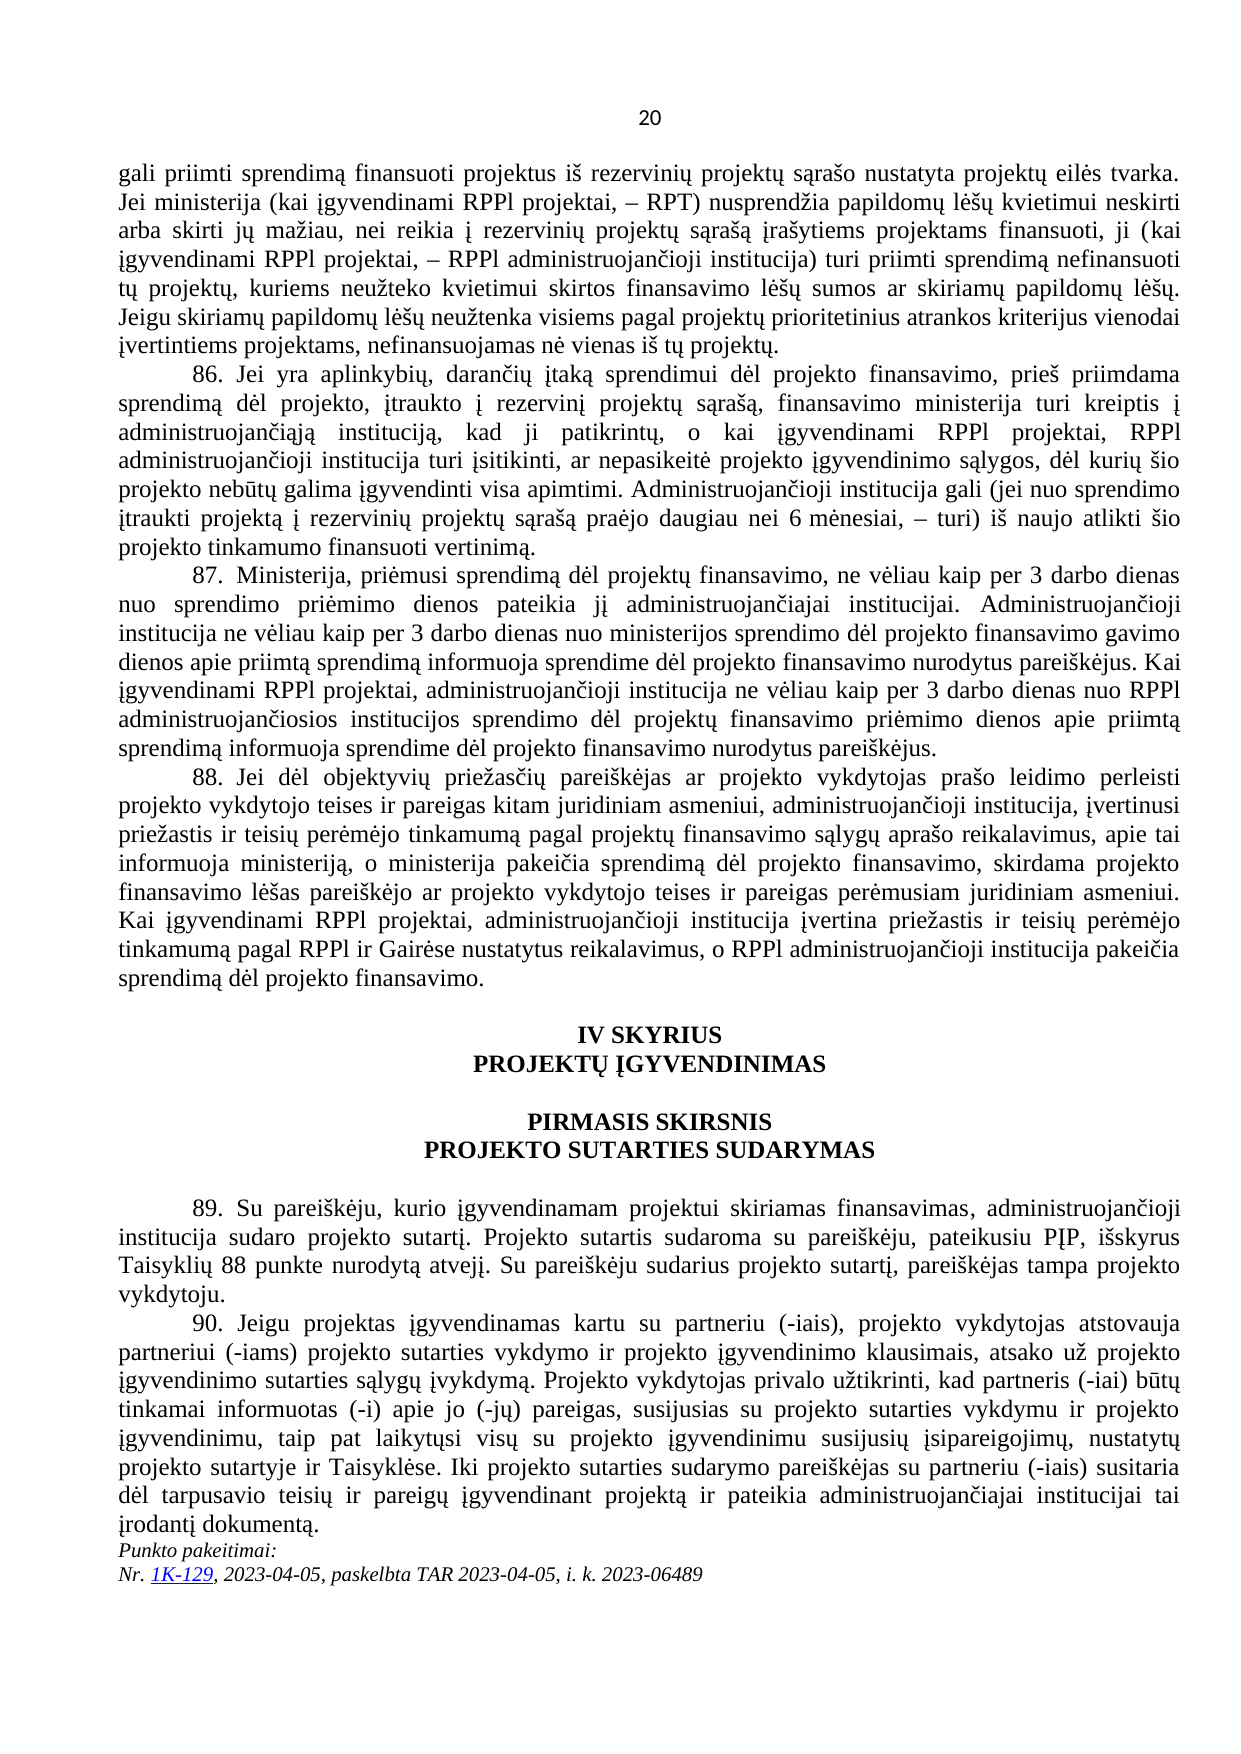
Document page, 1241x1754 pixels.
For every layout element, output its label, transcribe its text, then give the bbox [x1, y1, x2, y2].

text 86. Jei yra aplinkybių, darančių įtaką sprendimui dėl projekto finansavimo, prieš priimdama sprendimą dėl projekto, įtraukto į rezervinį projektų sąrašą, finansavimo ministerija turi kreiptis į administruojančiąją instituciją, kad ji patikrintų, o kai įgyvendinami RPPl projektai, RPPl administruojančioji institucija turi įsitikinti, ar nepasikeitė projekto įgyvendinimo sąlygos, dėl kurių šio projekto nebūtų galima įgyvendinti visa apimtimi. Administruojančioji institucija gali (jei nuo sprendimo įtraukti projektą į rezervinių projektų sąrašą praėjo daugiau nei 6 mėnesiai, – turi) iš naujo atlikti šio projekto tinkamumo finansuoti vertinimą. [118, 359, 1181, 560]
text gali priimti sprendimą finansuoti projektus iš rezervinių projektų sąrašo nustatyta projektų eilės tvarka. Jei ministerija (kai įgyvendinami RPPl projektai, – RPT) nusprendžia papildomų lėšų kvietimui neskirti arba skirti jų mažiau, nei reikia į rezervinių projektų sąrašą įrašytiems projektams finansuoti, ji (kai įgyvendinami RPPl projektai, – RPPl administruojančioji institucija) turi priimti sprendimą nefinansuoti tų projektų, kuriems neužteko kvietimui skirtos finansavimo lėšų sumos ar skiriamų papildomų lėšų. Jeigu skiriamų papildomų lėšų neužtenka visiems pagal projektų prioritetinius atrankos kriterijus vienodai įvertintiems projektams, nefinansuojamas nė vienas iš tų projektų. [118, 158, 1181, 359]
text 87. Ministerija, priėmusi sprendimą dėl projektų finansavimo, ne vėliau kaip per 3 darbo dienas nuo sprendimo priėmimo dienos pateikia jį administruojančiajai institucijai. Administruojančioji institucija ne vėliau kaip per 3 darbo dienas nuo ministerijos sprendimo dėl projekto finansavimo gavimo dienos apie priimtą sprendimą informuoja sprendime dėl projekto finansavimo nurodytus pareiškėjus. Kai įgyvendinami RPPl projektai, administruojančioji institucija ne vėliau kaip per 3 darbo dienas nuo RPPl administruojančiosios institucijos sprendimo dėl projektų finansavimo priėmimo dienos apie priimtą sprendimą informuoja sprendime dėl projekto finansavimo nurodytus pareiškėjus. [118, 560, 1181, 762]
text IV SKYRIUS [118, 1020, 1181, 1049]
text Nr. 1K-129, 2023-04-05, paskelbta TAR 2023-04-05, i. k. 2023-06489 [118, 1562, 1181, 1586]
text 89. Su pareiškėju, kurio įgyvendinamam projektui skiriamas finansavimas, administruojančioji institucija sudaro projekto sutartį. Projekto sutartis sudaroma su pareiškėju, pateikusiu PĮP, išskyrus Taisyklių 88 punkte nurodytą atvejį. Su pareiškėju sudarius projekto sutartį, pareiškėjas tampa projekto vykdytoju. [118, 1193, 1181, 1308]
text PROJEKTŲ ĮGYVENDINIMAS [118, 1049, 1181, 1078]
text 90. Jeigu projektas įgyvendinamas kartu su partneriu (-iais), projekto vykdytojas atstovauja partneriui (-iams) projekto sutarties vykdymo ir projekto įgyvendinimo klausimais, atsako už projekto įgyvendinimo sutarties sąlygų įvykdymą. Projekto vykdytojas privalo užtikrinti, kad partneris (-iai) būtų tinkamai informuotas (-i) apie jo (-jų) pareigas, susijusias su projekto sutarties vykdymu ir projekto įgyvendinimu, taip pat laikytųsi visų su projekto įgyvendinimu susijusių įsipareigojimų, nustatytų projekto sutartyje ir Taisyklėse. Iki projekto sutarties sudarymo pareiškėjas su partneriu (-iais) susitaria dėl tarpusavio teisių ir pareigų įgyvendinant projektą ir pateikia administruojančiajai institucijai tai įrodantį dokumentą. [118, 1308, 1181, 1538]
subtitle PROJEKTO SUTARTIES SUDARYMAS [118, 1135, 1181, 1164]
text Punkto pakeitimai: [118, 1538, 1181, 1562]
subtitle PIRMASIS SKIRSNIS [118, 1107, 1181, 1135]
text 88. Jei dėl objektyvių priežasčių pareiškėjas ar projekto vykdytojas prašo leidimo perleisti projekto vykdytojo teises ir pareigas kitam juridiniam asmeniui, administruojančioji institucija, įvertinusi priežastis ir teisių perėmėjo tinkamumą pagal projektų finansavimo sąlygų aprašo reikalavimus, apie tai informuoja ministeriją, o ministerija pakeičia sprendimą dėl projekto finansavimo, skirdama projekto finansavimo lėšas pareiškėjo ar projekto vykdytojo teises ir pareigas perėmusiam juridiniam asmeniui. Kai įgyvendinami RPPl projektai, administruojančioji institucija įvertina priežastis ir teisių perėmėjo tinkamumą pagal RPPl ir Gairėse nustatytus reikalavimus, o RPPl administruojančioji institucija pakeičia sprendimą dėl projekto finansavimo. [118, 762, 1181, 992]
